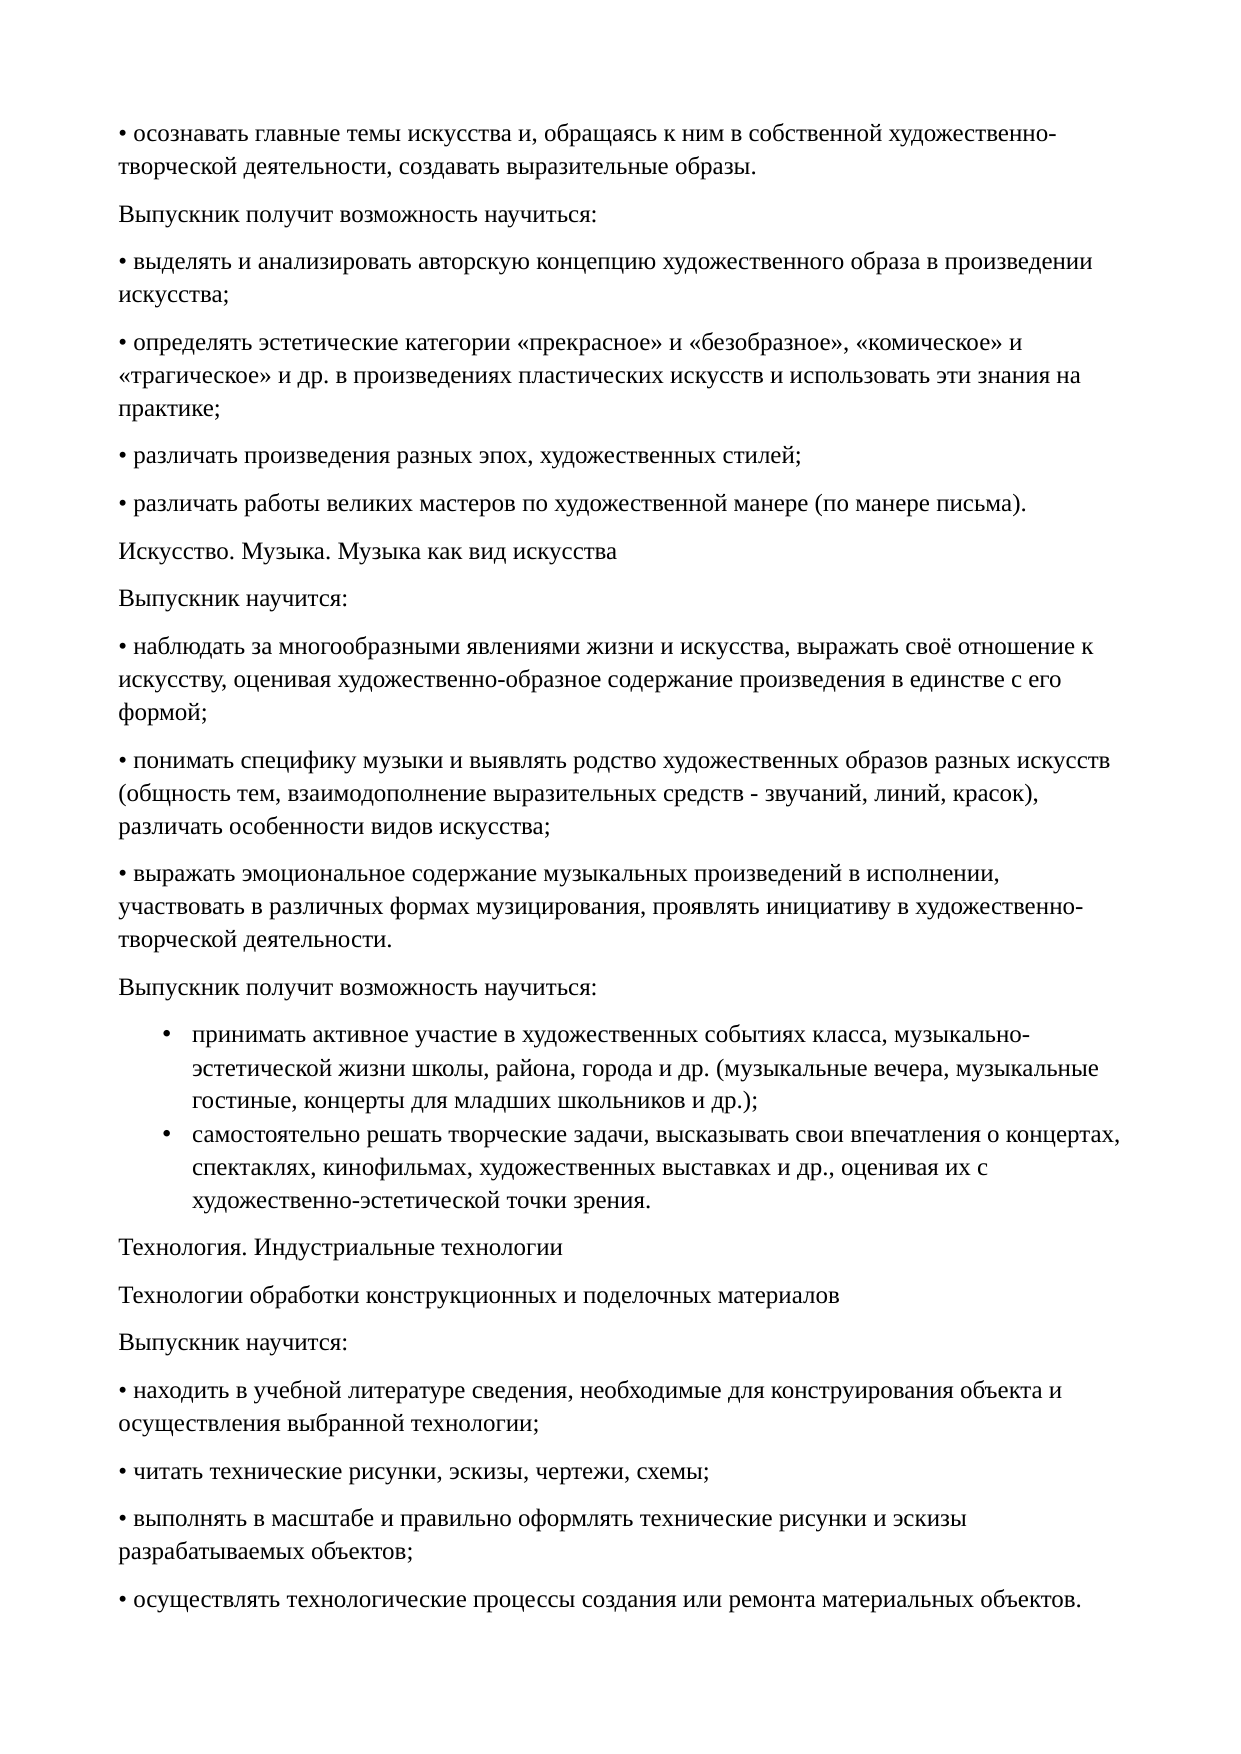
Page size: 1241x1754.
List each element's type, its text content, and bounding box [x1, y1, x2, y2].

text • понимать специфику музыки и выявлять родство художественных образов разных искусств (общность тем, взаимодополнение выразительных средств - звучаний, линий, красок), различать особенности видов искусства; [118, 745, 1122, 839]
list принимать активное участие в художественных событиях класса, музыкально-эстетической жизни школы, района, города и др. (музыкальные вечера, музыкальные гостиные, концерты для младших школьников и др.); [162, 1019, 1122, 1114]
text • читать технические рисунки, эскизы, чертежи, схемы; [118, 1456, 1122, 1484]
text Технология. Индустриальные технологии [118, 1232, 1122, 1261]
text • осуществлять технологические процессы создания или ремонта материальных объектов. [118, 1584, 1122, 1613]
list самостоятельно решать творческие задачи, высказывать свои впечатления о концертах, спектаклях, кинофильмах, художественных выставках и др., оценивая их с художественно-эстетической точки зрения. [162, 1119, 1122, 1213]
text • находить в учебной литературе сведения, необходимые для конструирования объекта и осуществления выбранной технологии; [118, 1375, 1122, 1437]
text Искусство. Музыка. Музыка как вид искусства [118, 536, 1122, 564]
text • выражать эмоциональное содержание музыкальных произведений в исполнении, участвовать в различных формах музицирования, проявлять инициативу в художественно-творческой деятельности. [118, 858, 1122, 953]
text • выполнять в масштабе и правильно оформлять технические рисунки и эскизы разрабатываемых объектов; [118, 1503, 1122, 1565]
text Технологии обработки конструкционных и поделочных материалов [118, 1280, 1122, 1309]
text • различать произведения разных эпох, художественных стилей; [118, 441, 1122, 469]
text Выпускник получит возможность научиться: [118, 199, 1122, 227]
text Выпускник получит возможность научиться: [118, 972, 1122, 1001]
text • выделять и анализировать авторскую концепцию художественного образа в произведении искусства; [118, 246, 1122, 308]
text • наблюдать за многообразными явлениями жизни и искусства, выражать своё отношение к искусству, оценивая художественно-образное содержание произведения в единстве с его формой; [118, 631, 1122, 726]
text • определять эстетические категории «прекрасное» и «безобразное», «комическое» и «трагическое» и др. в произведениях пластических искусств и использовать эти знания на практике; [118, 327, 1122, 422]
text Выпускник научится: [118, 583, 1122, 612]
text • осознавать главные темы искусства и, обращаясь к ним в собственной художественно-творческой деятельности, создавать выразительные образы. [118, 118, 1122, 180]
text Выпускник научится: [118, 1327, 1122, 1356]
text • различать работы великих мастеров по художественной манере (по манере письма). [118, 488, 1122, 517]
